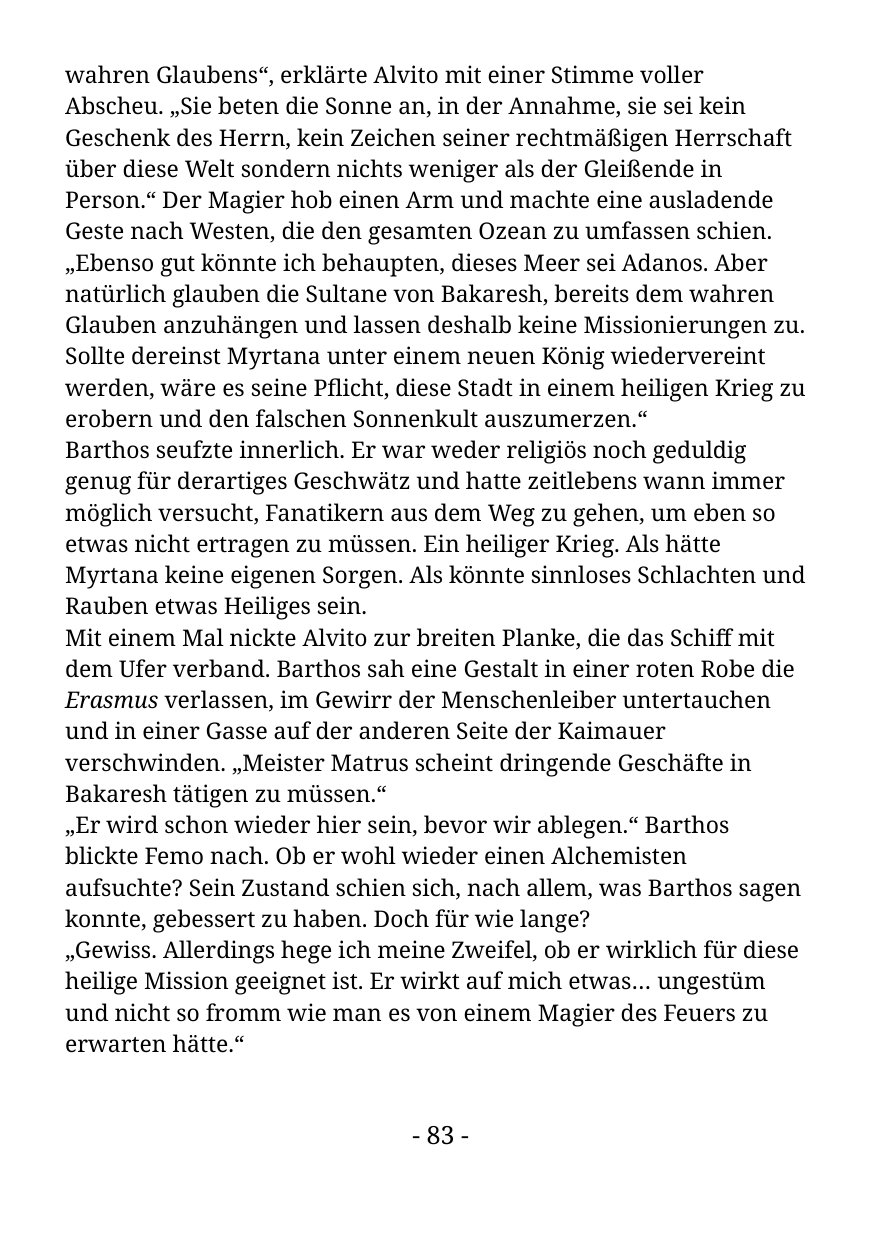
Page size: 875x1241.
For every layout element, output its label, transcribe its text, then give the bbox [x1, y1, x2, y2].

text wahren Glaubens“, erklärte Alvito mit einer Stimme voller Abscheu. „Sie beten die Sonne an, in der Annahme, sie sei kein Geschenk des Herrn, kein Zeichen seiner rechtmäßigen Herrschaft über diese Welt sondern nichts weniger als der Gleißende in Person.“ Der Magier hob einen Arm und machte eine ausladende Geste nach Westen, die den gesamten Ozean zu umfassen schien. „Ebenso gut könnte ich behaupten, dieses Meer sei Adanos. Aber natürlich glauben die Sultane von Bakaresh, bereits dem wahren Glauben anzuhängen und lassen deshalb keine Missionierungen zu. Sollte dereinst Myrtana unter einem neuen König wiedervereint werden, wäre es seine Pflicht, diese Stadt in einem heiligen Krieg zu erobern und den falschen Sonnenkult auszumerzen.“ Barthos seufzte innerlich. Er war weder religiös noch geduldig genug für derartiges Geschwätz und hatte zeitlebens wann immer möglich versucht, Fanatikern aus dem Weg zu gehen, um eben so etwas nicht ertragen zu müssen. Ein heiliger Krieg. Als hätte Myrtana keine eigenen Sorgen. Als könnte sinnloses Schlachten und Rauben etwas Heiliges sein. Mit einem Mal nickte Alvito zur breiten Planke, die das Schiff mit dem Ufer verband. Barthos sah eine Gestalt in einer roten Robe die Erasmus verlassen, im Gewirr der Menschenleiber untertauchen und in einer Gasse auf der anderen Seite der Kaimauer verschwinden. „Meister Matrus scheint dringende Geschäfte in Bakaresh tätigen zu müssen.“ „Er wird schon wieder hier sein, bevor wir ablegen.“ Barthos blickte Femo nach. Ob er wohl wieder einen Alchemisten aufsuchte? Sein Zustand schien sich, nach allem, was Barthos sagen konnte, gebessert zu haben. Doch für wie lange? „Gewiss. Allerdings hege ich meine Zweifel, ob er wirklich für diese heilige Mission geeignet ist. Er wirkt auf mich etwas… ungestüm und nicht so fromm wie man es von einem Magier des Feuers zu erwarten hätte.“ [65, 59, 809, 1059]
